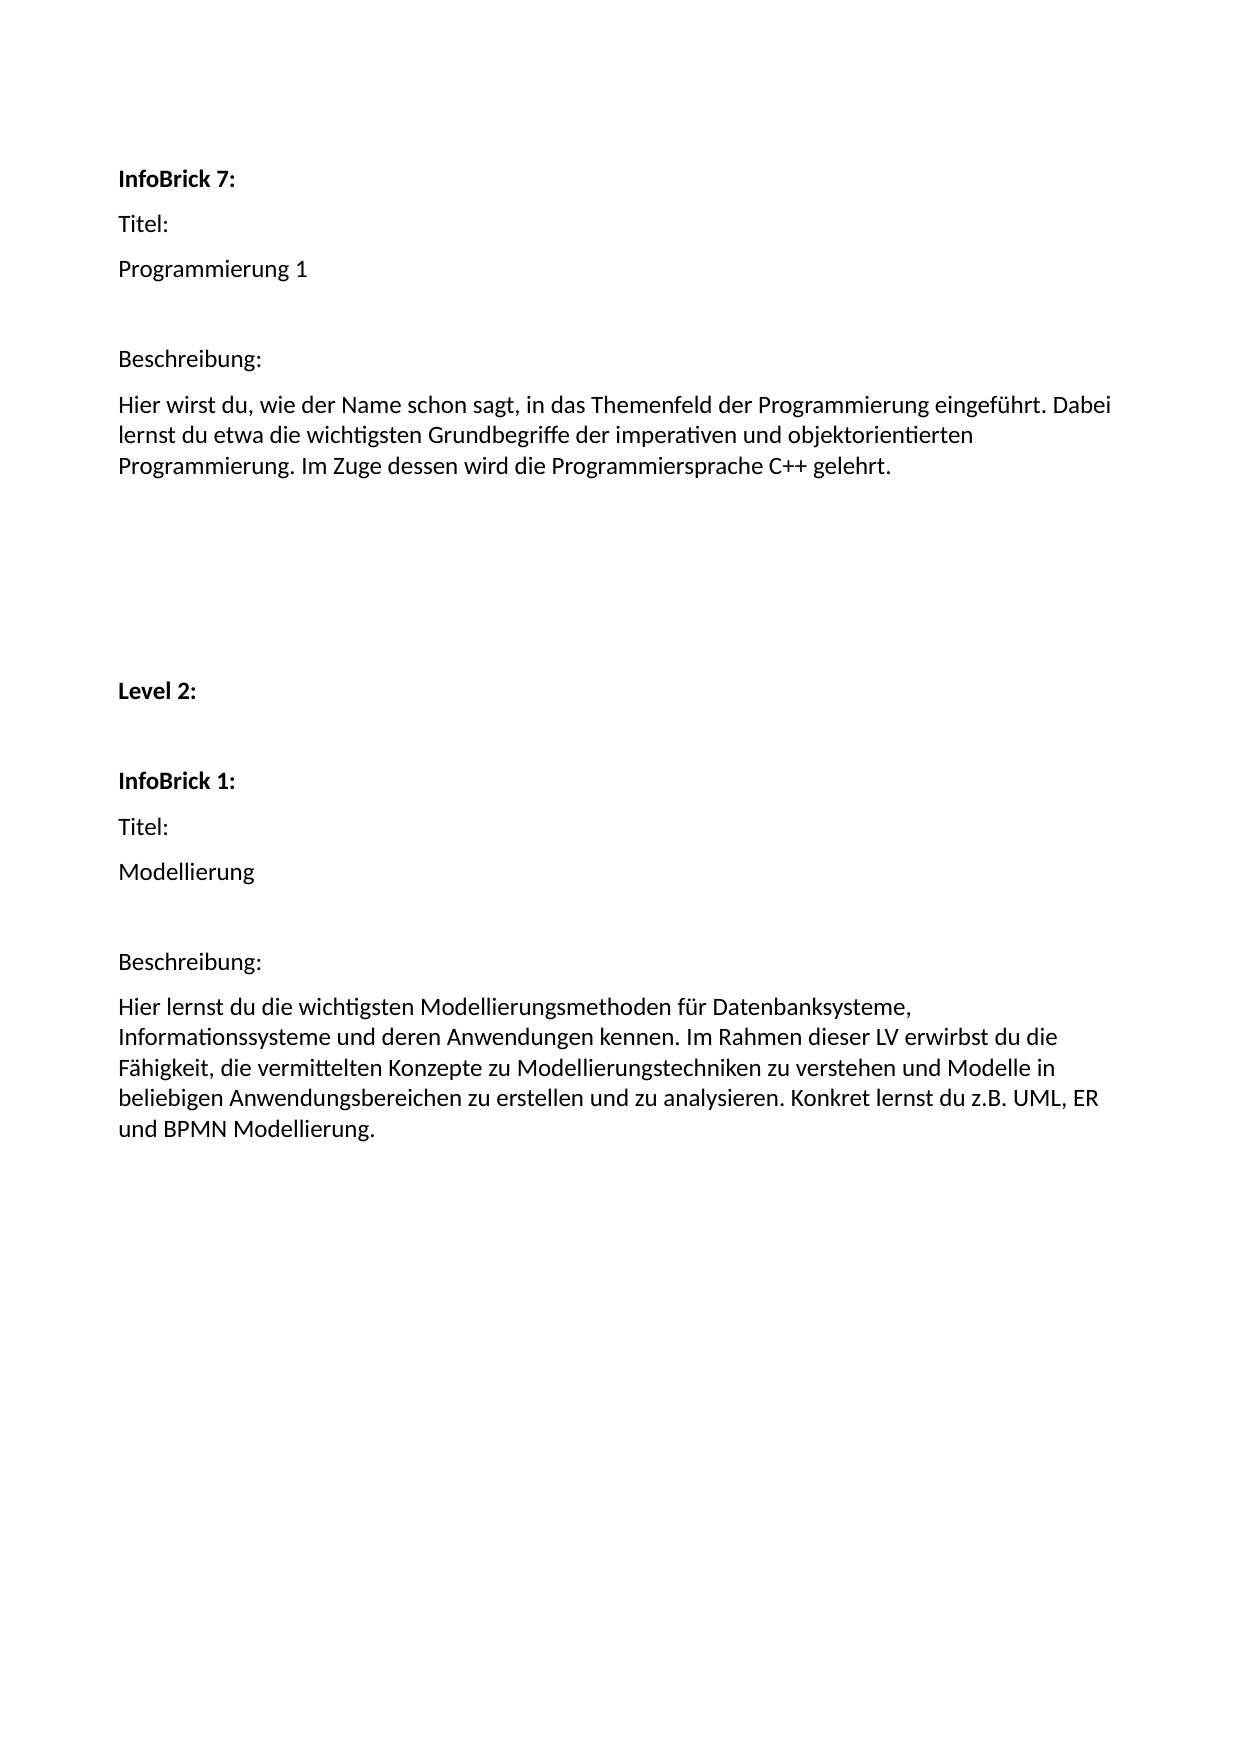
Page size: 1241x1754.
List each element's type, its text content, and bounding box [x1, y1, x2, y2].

text Level 2: [118, 675, 1122, 706]
text Programmierung 1 [118, 253, 1122, 284]
text InfoBrick 1: [118, 766, 1122, 796]
text Beschreibung: [118, 344, 1122, 374]
text Modellierung [118, 856, 1122, 886]
text Hier wirst du, wie der Name schon sagt, in das Themenfeld der Programmierung eingeführt. Dabei lernst du etwa die wichtigsten Grundbegriffe der imperativen und objektorientierten Programmierung. Im Zuge dessen wird die Programmiersprache C++ gelehrt. [118, 389, 1122, 480]
text Hier lernst du die wichtigsten Modellierungsmethoden für Datenbanksysteme, Informationssysteme und deren Anwendungen kennen. Im Rahmen dieser LV erwirbst du die Fähigkeit, die vermittelten Konzepte zu Modellierungstechniken zu verstehen und Modelle in beliebigen Anwendungsbereichen zu erstellen und zu analysieren. Konkret lernst du z.B. UML, ER und BPMN Modellierung. [118, 991, 1122, 1144]
text Titel: [118, 811, 1122, 841]
text Beschreibung: [118, 946, 1122, 976]
text InfoBrick 7: [118, 163, 1122, 194]
text Titel: [118, 208, 1122, 239]
